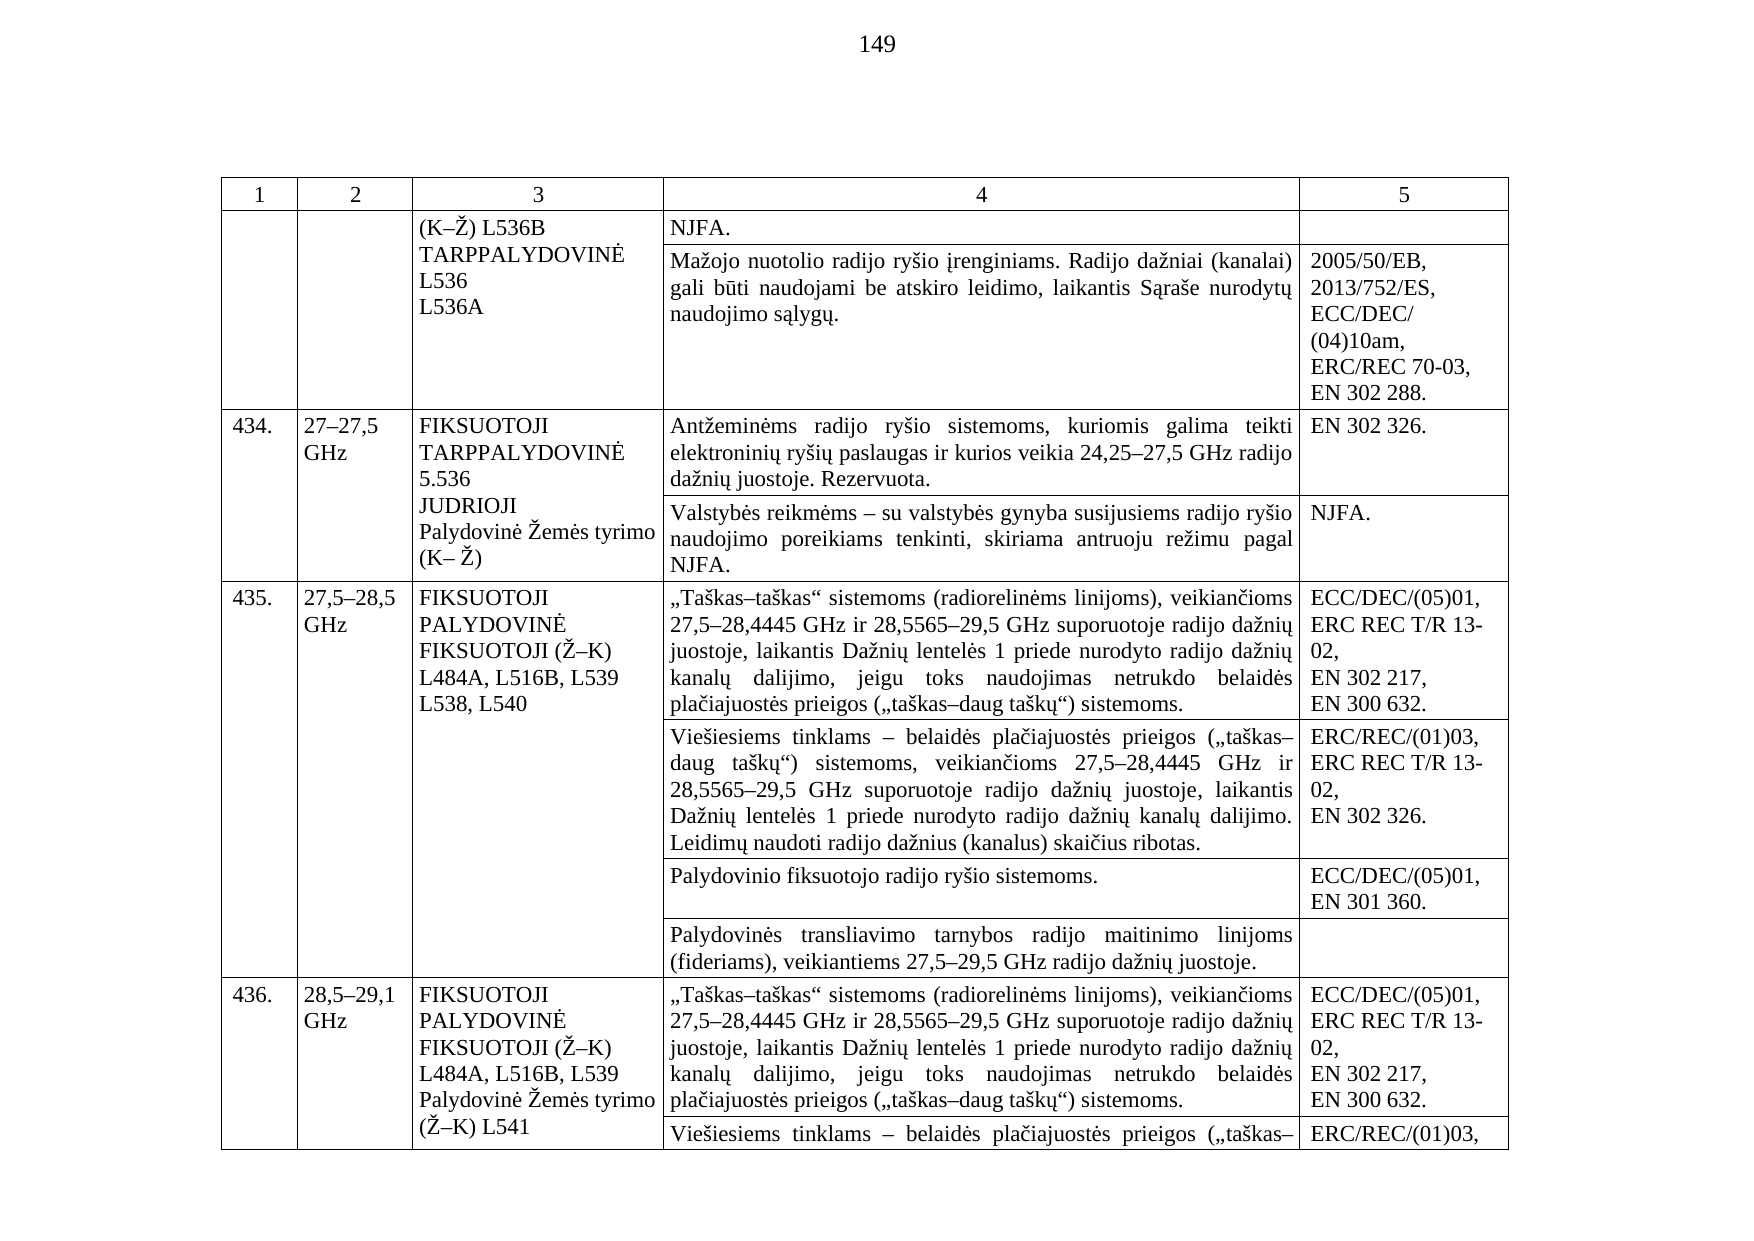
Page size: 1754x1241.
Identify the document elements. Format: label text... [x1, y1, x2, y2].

table_cell Antžeminėms radijo ryšio sistemoms, kuriomis galima teikti elektroninių ryšių paslaugas ir kurios veikia 24,25–27,5 GHz radijo dažnių juostoje. Rezervuota. [664, 410, 1299, 494]
table_cell EN 302 326. [1300, 410, 1508, 494]
table_header 3 [413, 178, 663, 210]
table_cell FIKSUOTOJI PALYDOVINĖ FIKSUOTOJI (Ž–K) L484A, L516B, L539 L538, L540 [413, 582, 663, 977]
table_header 1 [222, 178, 297, 210]
table_cell ECC/DEC/(05)01, ERC REC T/R 13-02, EN 302 217, EN 300 632. [1300, 978, 1508, 1116]
table_cell ERC/REC/(01)03, [1300, 1117, 1508, 1149]
table_cell NJFA. [1300, 496, 1508, 581]
table_cell Valstybės reikmėms – su valstybės gynyba susijusiems radijo ryšio naudojimo poreikiams tenkinti, skiriama antruoju režimu pagal NJFA. [664, 496, 1299, 581]
table_cell [1300, 919, 1508, 977]
table_cell FIKSUOTOJI PALYDOVINĖ FIKSUOTOJI (Ž–K) L484A, L516B, L539 Palydovinė Žemės tyrimo (Ž–K) L541 [413, 978, 663, 1149]
table_cell [1300, 211, 1508, 244]
table_cell 2005/50/EB, 2013/752/ES, ECC/DEC/(04)10am, ERC/REC 70-03, EN 302 288. [1300, 245, 1508, 409]
table_header 4 [664, 178, 1299, 210]
table_header 5 [1300, 178, 1508, 210]
table_cell 434. [222, 410, 297, 581]
table_cell 436. [222, 978, 297, 1149]
table_cell 435. [222, 582, 297, 977]
table_cell ERC/REC/(01)03, ERC REC T/R 13-02, EN 302 326. [1300, 720, 1508, 858]
table_cell ECC/DEC/(05)01, EN 301 360. [1300, 859, 1508, 917]
table_cell Palydovinio fiksuotojo radijo ryšio sistemoms. [664, 859, 1299, 917]
table_cell NJFA. [664, 211, 1299, 244]
table_cell 27–27,5 GHz [298, 410, 412, 581]
table_cell 27,5–28,5 GHz [298, 582, 412, 977]
table_cell FIKSUOTOJI TARPPALYDOVINĖ 5.536 JUDRIOJI Palydovinė Žemės tyrimo (K– Ž) [413, 410, 663, 581]
table_cell Viešiesiems tinklams – belaidės plačiajuostės prieigos („taškas– [664, 1117, 1299, 1149]
table_cell „Taškas–taškas“ sistemoms (radiorelinėms linijoms), veikiančioms 27,5–28,4445 GHz ir 28,5565–29,5 GHz suporuotoje radijo dažnių juostoje, laikantis Dažnių lentelės 1 priede nurodyto radijo dažnių kanalų dalijimo, jeigu toks naudojimas netrukdo belaidės plačiajuostės prieigos („taškas–daug taškų“) sistemoms. [664, 582, 1299, 719]
table_cell „Taškas–taškas“ sistemoms (radiorelinėms linijoms), veikiančioms 27,5–28,4445 GHz ir 28,5565–29,5 GHz suporuotoje radijo dažnių juostoje, laikantis Dažnių lentelės 1 priede nurodyto radijo dažnių kanalų dalijimo, jeigu toks naudojimas netrukdo belaidės plačiajuostės prieigos („taškas–daug taškų“) sistemoms. [664, 978, 1299, 1116]
table_cell [222, 211, 297, 409]
table_cell Palydovinės transliavimo tarnybos radijo maitinimo linijoms (fideriams), veikiantiems 27,5–29,5 GHz radijo dažnių juostoje. [664, 919, 1299, 977]
table_cell [298, 211, 412, 409]
table_cell 28,5–29,1 GHz [298, 978, 412, 1149]
table_cell (K–Ž) L536B TARPPALYDOVINĖ L536 L536A [413, 211, 663, 409]
table_cell Viešiesiems tinklams – belaidės plačiajuostės prieigos („taškas–daug taškų“) sistemoms, veikiančioms 27,5–28,4445 GHz ir 28,5565–29,5 GHz suporuotoje radijo dažnių juostoje, laikantis Dažnių lentelės 1 priede nurodyto radijo dažnių kanalų dalijimo. Leidimų naudoti radijo dažnius (kanalus) skaičius ribotas. [664, 720, 1299, 858]
table_cell ECC/DEC/(05)01, ERC REC T/R 13-02, EN 302 217, EN 300 632. [1300, 582, 1508, 719]
table_header 2 [298, 178, 412, 210]
table_cell Mažojo nuotolio radijo ryšio įrenginiams. Radijo dažniai (kanalai) gali būti naudojami be atskiro leidimo, laikantis Sąraše nurodytų naudojimo sąlygų. [664, 245, 1299, 409]
